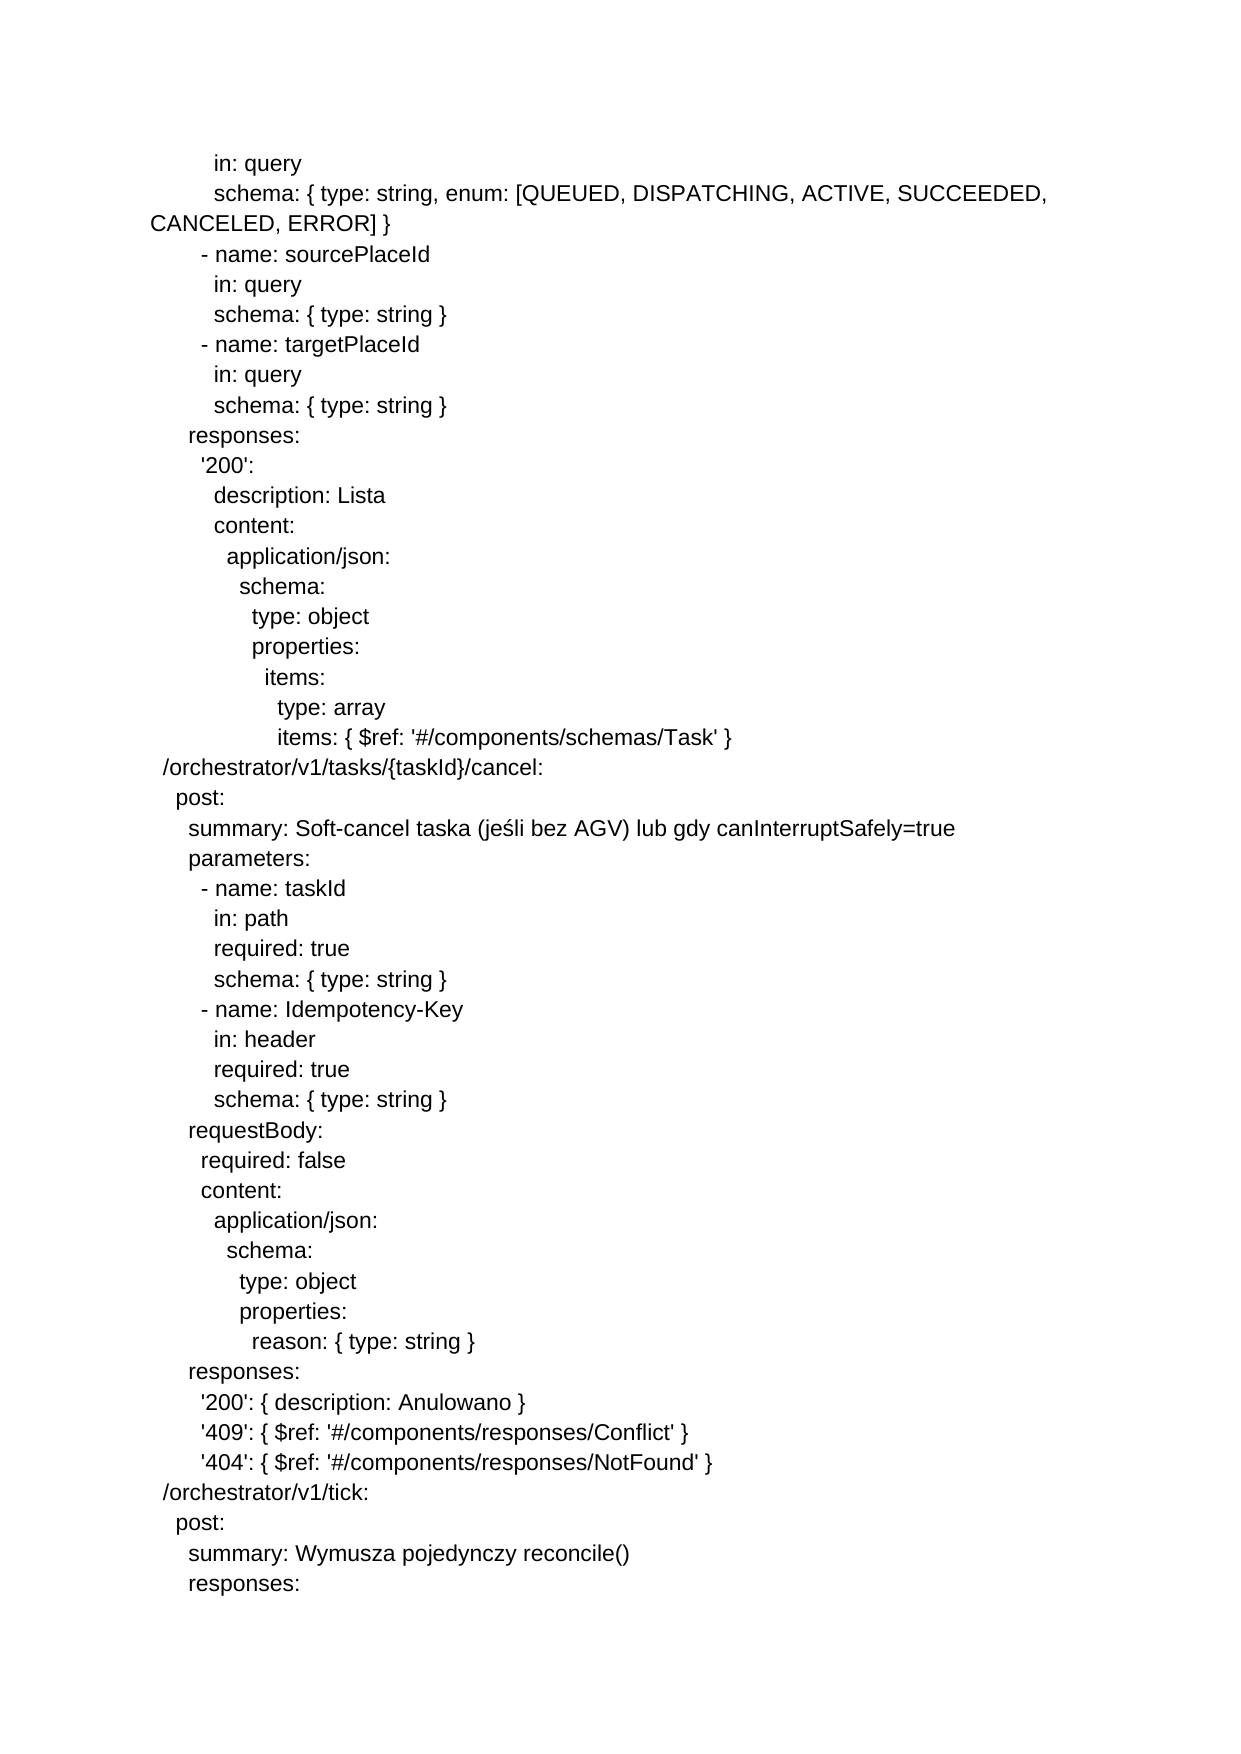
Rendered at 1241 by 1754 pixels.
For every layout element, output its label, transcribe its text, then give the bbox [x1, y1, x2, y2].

text - name: taskId [150, 875, 1090, 901]
text schema: { type: string } [150, 301, 1090, 327]
text schema: { type: string } [150, 1086, 1090, 1113]
text in: query [150, 150, 1090, 176]
text schema: [150, 573, 1090, 599]
text in: query [150, 271, 1090, 297]
text application/json: [150, 1207, 1090, 1234]
text required: true [150, 1056, 1090, 1083]
text in: header [150, 1026, 1090, 1052]
text - name: sourcePlaceId [150, 241, 1090, 267]
text parameters: [150, 845, 1090, 871]
text type: object [150, 603, 1090, 629]
text summary: Soft-cancel taska (jeśli bez AGV) lub gdy canInterruptSafely=true [150, 814, 1090, 841]
text /orchestrator/v1/tasks/{taskId}/cancel: [150, 754, 1090, 781]
text in: query [150, 361, 1090, 388]
text properties: [150, 1298, 1090, 1324]
text - name: Idempotency-Key [150, 996, 1090, 1022]
text type: object [150, 1268, 1090, 1294]
text content: [150, 512, 1090, 539]
text schema: { type: string } [150, 966, 1090, 992]
text /orchestrator/v1/tick: [150, 1479, 1090, 1506]
text summary: Wymusza pojedynczy reconcile() [150, 1539, 1090, 1566]
text in: path [150, 905, 1090, 932]
text content: [150, 1177, 1090, 1203]
text '409': { $ref: '#/components/responses/Conflict' } [150, 1419, 1090, 1445]
text description: Lista [150, 482, 1090, 509]
text type: array [150, 694, 1090, 720]
text schema: { type: string, enum: [QUEUED, DISPATCHING, ACTIVE, SUCCEEDED, CANCELED, ERROR] } [150, 180, 1090, 237]
text '404': { $ref: '#/components/responses/NotFound' } [150, 1449, 1090, 1475]
text properties: [150, 633, 1090, 660]
text '200': { description: Anulowano } [150, 1388, 1090, 1415]
text required: true [150, 935, 1090, 962]
text reason: { type: string } [150, 1328, 1090, 1354]
text responses: [150, 1570, 1090, 1596]
text items: [150, 663, 1090, 690]
text responses: [150, 1358, 1090, 1385]
text - name: targetPlaceId [150, 331, 1090, 358]
text application/json: [150, 543, 1090, 569]
text items: { $ref: '#/components/schemas/Task' } [150, 724, 1090, 750]
text required: false [150, 1147, 1090, 1173]
text post: [150, 784, 1090, 811]
text responses: [150, 422, 1090, 448]
text schema: { type: string } [150, 392, 1090, 418]
text '200': [150, 452, 1090, 478]
text requestBody: [150, 1117, 1090, 1143]
text schema: [150, 1237, 1090, 1264]
text post: [150, 1509, 1090, 1536]
